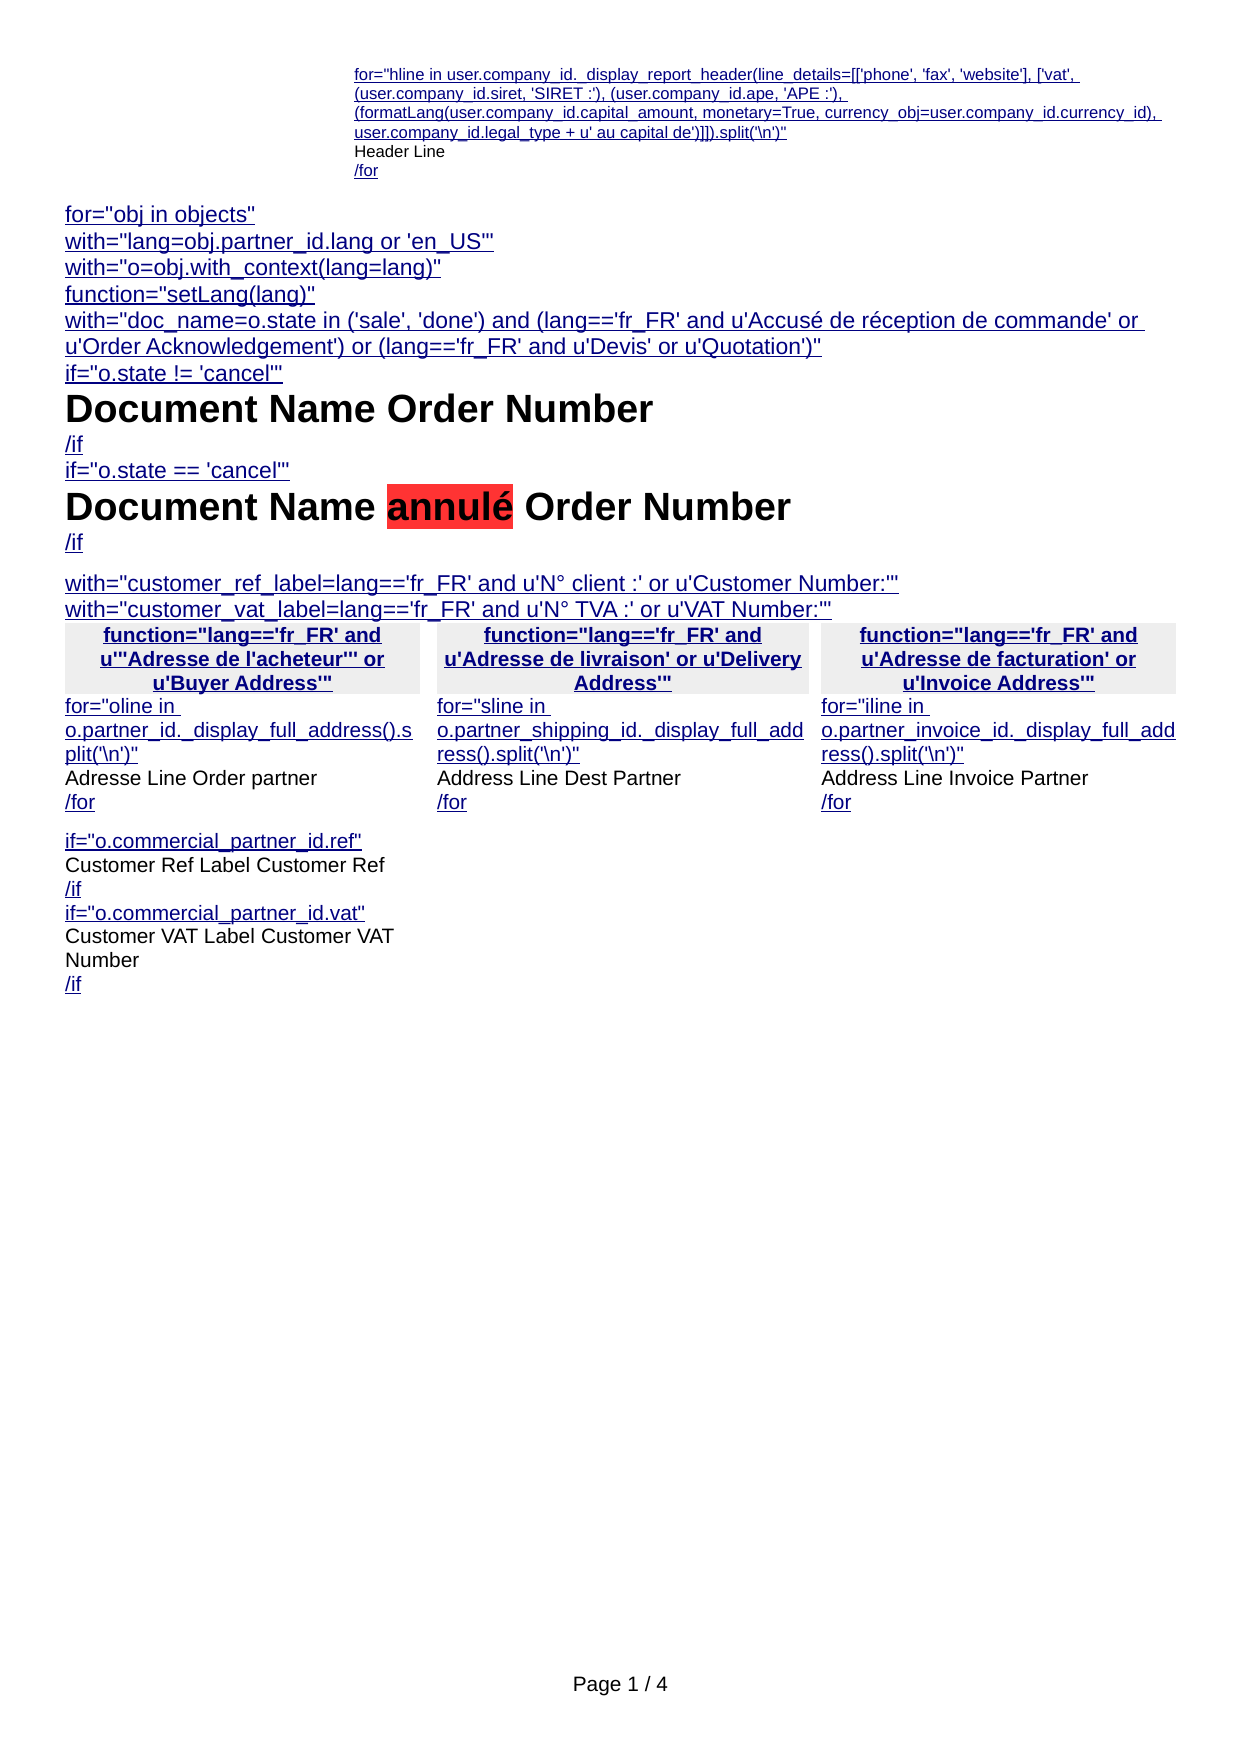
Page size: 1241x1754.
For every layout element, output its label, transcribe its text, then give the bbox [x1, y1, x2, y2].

table_header function="lang=='fr_FR' and u'Adresse de facturation' or u'Invoice Address'" [821, 623, 1176, 694]
table_header function="lang=='fr_FR' and u'''Adresse de l'acheteur''' or u'Buyer Address'" [65, 623, 420, 694]
text if="o.state != 'cancel'" [65, 359, 1175, 386]
table_cell [420, 694, 437, 996]
text with="doc_name=o.state in ('sale', 'done') and (lang=='fr_FR' and u'Accusé de réception de commande' or u'Order Acknowledgement') or (lang=='fr_FR' and u'Devis' or u'Quotation')" [65, 307, 1175, 359]
table_header function="lang=='fr_FR' and u'Adresse de livraison' or u'Delivery Address'" [437, 623, 809, 694]
text /if [65, 529, 1175, 555]
table_cell [809, 694, 821, 996]
subtitle Document Name Order Number [65, 386, 1175, 431]
text if="o.state == 'cancel'" [65, 457, 1175, 484]
text with="o=obj.with_context(lang=lang)" [65, 254, 1175, 281]
text function="setLang(lang)" [65, 281, 1175, 307]
table_header [809, 623, 821, 694]
text /if [65, 431, 1175, 457]
text with="customer_ref_label=lang=='fr_FR' and u'N° client :' or u'Customer Number:'" [65, 570, 1175, 596]
table_cell for="oline in o.partner_id._display_full_address().split('\n')" Adresse Line Order partner /for if="o.commercial_partner_id.ref" Customer Ref Label Customer Ref /if if="o.commercial_partner_id.vat" Customer VAT Label Customer VAT Number /if [65, 694, 420, 996]
table_cell for="sline in o.partner_shipping_id._display_full_address().split('\n')" Address Line Dest Partner /for [437, 694, 809, 996]
text for="obj in objects" [65, 201, 1175, 228]
text with="lang=obj.partner_id.lang or 'en_US'" [65, 228, 1175, 254]
subtitle Document Name annulé Order Number [65, 484, 1175, 529]
table_cell for="iline in o.partner_invoice_id._display_full_add [821, 694, 1176, 739]
table_cell ress().split('\n')" Address Line Invoice Partner /for [821, 740, 1176, 996]
text with="customer_vat_label=lang=='fr_FR' and u'N° TVA :' or u'VAT Number:'" [65, 596, 1175, 622]
table_header [420, 623, 437, 694]
